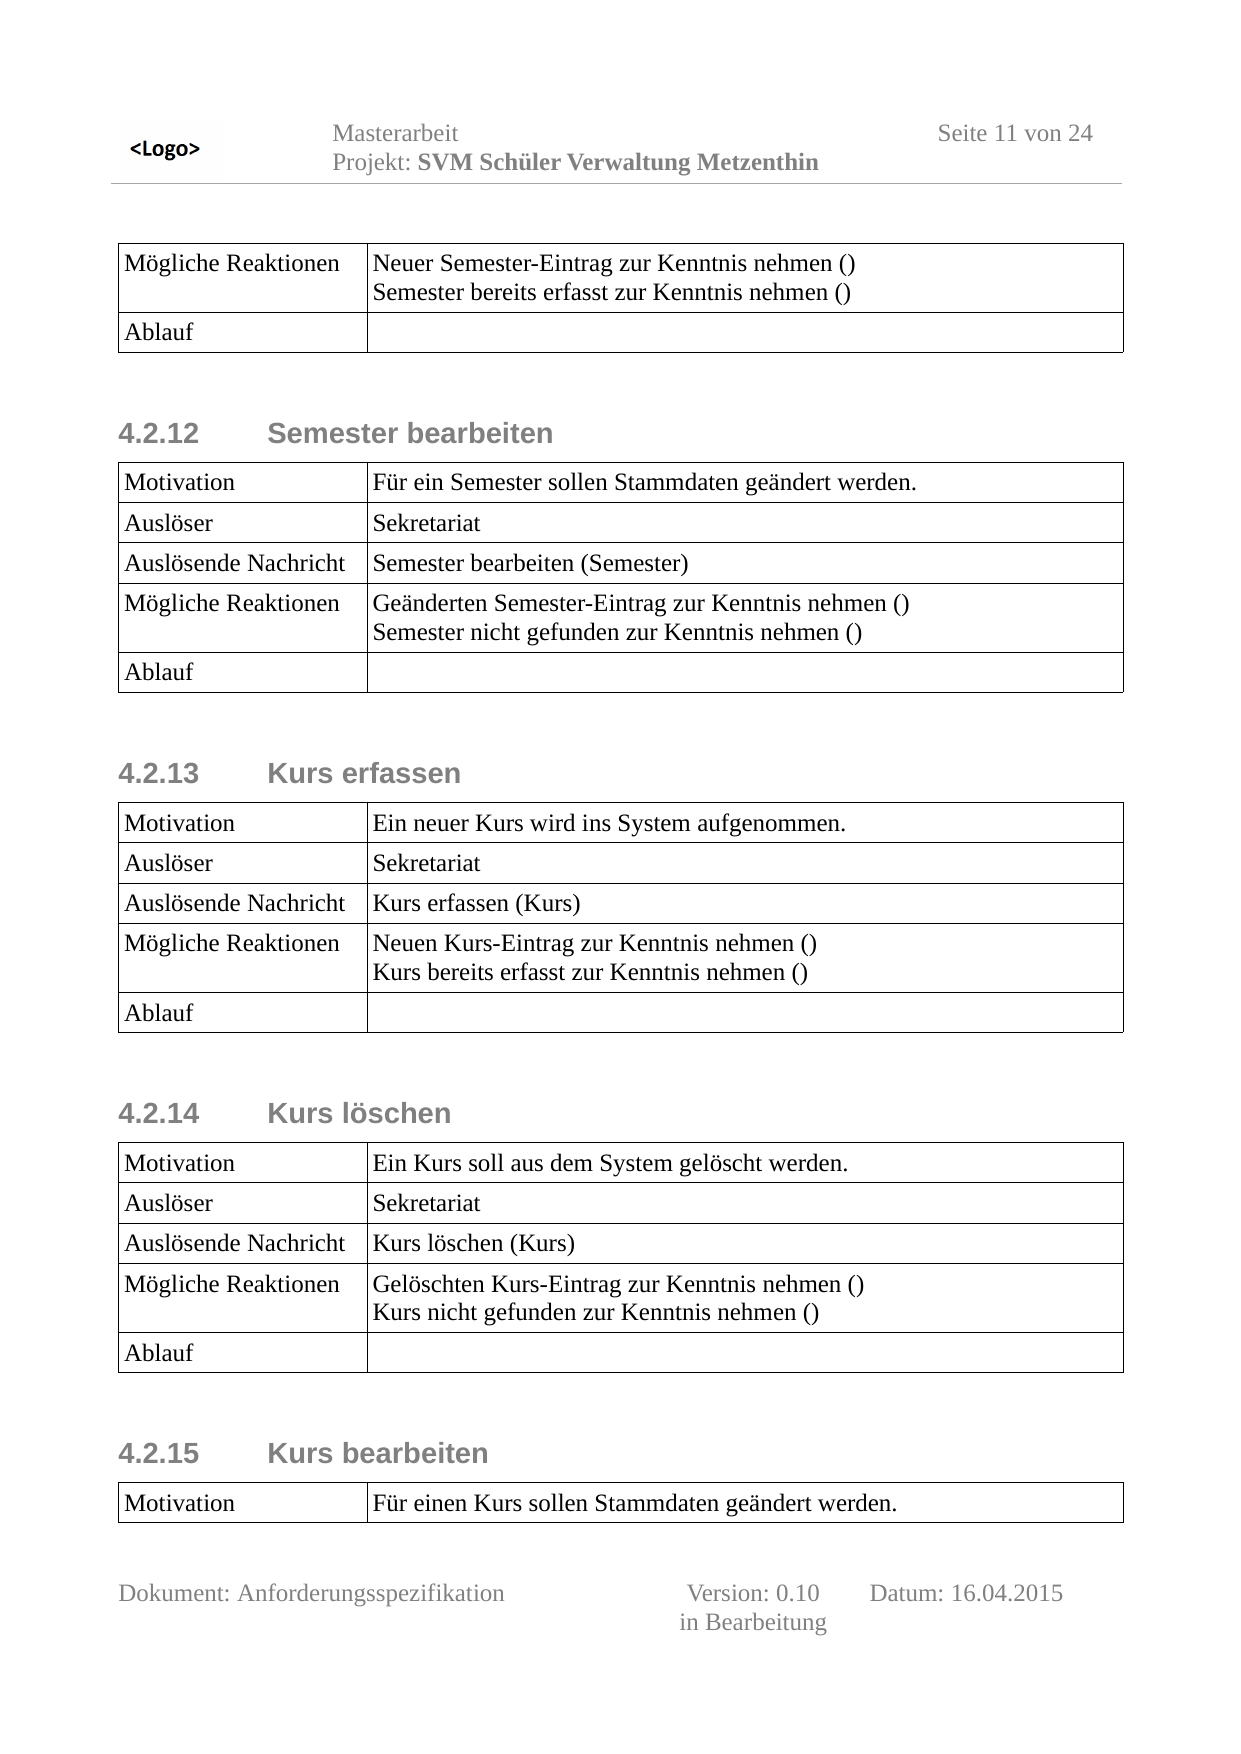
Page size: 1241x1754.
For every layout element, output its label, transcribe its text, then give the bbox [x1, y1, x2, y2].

table_cell Auslöser [119, 843, 367, 882]
table_cell Sekretariat [368, 503, 1123, 542]
table_cell Semester bearbeiten (Semester) [368, 543, 1123, 583]
table_cell Gelöschten Kurs-Eintrag zur Kenntnis nehmen () Kurs nicht gefunden zur Kenntnis nehmen () [368, 1264, 1123, 1332]
table_cell Mögliche Reaktionen [119, 924, 367, 992]
table_cell Ablauf [119, 993, 367, 1032]
table_cell Auslöser [119, 1183, 367, 1222]
table_cell Auslösende Nachricht [119, 1224, 367, 1263]
table_cell [368, 313, 1123, 352]
table_cell Mögliche Reaktionen [119, 1264, 367, 1332]
table_header Motivation [119, 803, 367, 842]
picture [118, 118, 224, 183]
subtitle Kurs löschen [118, 1096, 1122, 1129]
table_cell [368, 653, 1123, 692]
subtitle Kurs erfassen [118, 756, 1122, 789]
table_cell Auslösende Nachricht [119, 884, 367, 923]
table_cell Mögliche Reaktionen [119, 244, 367, 312]
table_cell Ablauf [119, 1333, 367, 1372]
table_header Motivation [119, 1483, 367, 1522]
table_header Ein Kurs soll aus dem System gelöscht werden. [368, 1143, 1123, 1182]
table_cell Sekretariat [368, 843, 1123, 882]
table_cell Auslöser [119, 503, 367, 542]
table_cell Kurs löschen (Kurs) [368, 1224, 1123, 1263]
table_cell Ablauf [119, 653, 367, 692]
table_header Für einen Kurs sollen Stammdaten geändert werden. [368, 1483, 1123, 1522]
table_cell Neuen Kurs-Eintrag zur Kenntnis nehmen () Kurs bereits erfasst zur Kenntnis nehmen () [368, 924, 1123, 992]
table_header Ein neuer Kurs wird ins System aufgenommen. [368, 803, 1123, 842]
table_header Motivation [119, 463, 367, 502]
table_cell Auslösende Nachricht [119, 543, 367, 583]
table_header Motivation [119, 1143, 367, 1182]
table_cell Sekretariat [368, 1183, 1123, 1222]
table_cell Kurs erfassen (Kurs) [368, 884, 1123, 923]
subtitle Semester bearbeiten [118, 416, 1122, 449]
table_header Für ein Semester sollen Stammdaten geändert werden. [368, 463, 1123, 502]
table_cell [368, 1333, 1123, 1372]
table_cell Ablauf [119, 313, 367, 352]
subtitle Kurs bearbeiten [118, 1436, 1122, 1469]
table_cell [368, 993, 1123, 1032]
table_cell Mögliche Reaktionen [119, 584, 367, 652]
table_cell Geänderten Semester-Eintrag zur Kenntnis nehmen () Semester nicht gefunden zur Kenntnis nehmen () [368, 584, 1123, 652]
table_cell Neuer Semester-Eintrag zur Kenntnis nehmen () Semester bereits erfasst zur Kenntnis nehmen () [368, 244, 1123, 312]
